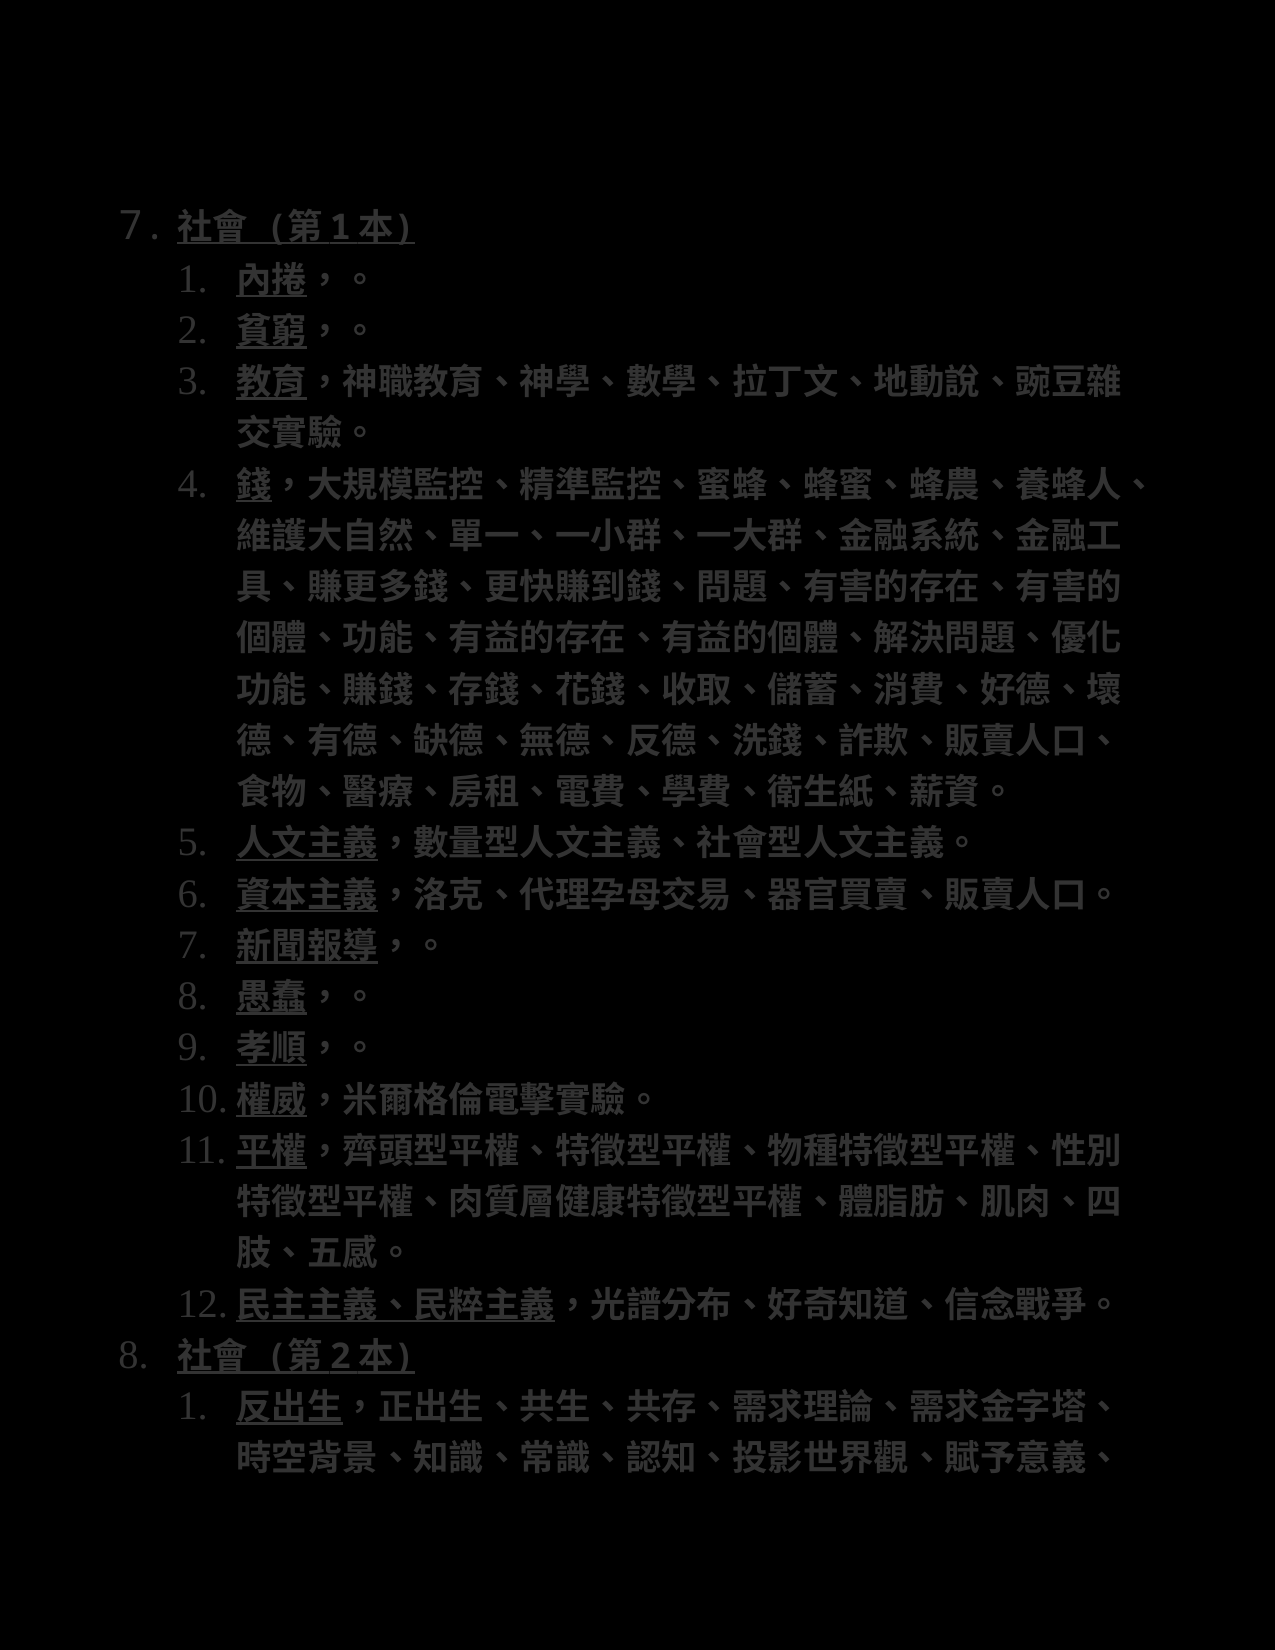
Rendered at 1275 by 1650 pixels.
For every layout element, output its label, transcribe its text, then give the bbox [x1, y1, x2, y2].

list 資本主義，洛克、代理孕母交易、器官買賣、販賣人口。 [177, 866, 1157, 917]
list 新聞報導，。 [177, 917, 1157, 968]
list 愚蠢，。 [177, 968, 1157, 1020]
list 平權，齊頭型平權、特徵型平權、物種特徵型平權、性別特徵型平權、肉質層健康特徵型平權、體脂肪、肌肉、四肢、五感。 [177, 1122, 1157, 1276]
list 教育，神職教育、神學、數學、拉丁文、地動說、豌豆雜交實驗。 [177, 353, 1157, 456]
list 貧窮，。 [177, 302, 1157, 353]
list 孝順，。 [177, 1020, 1157, 1071]
list 內捲，。 [177, 251, 1157, 302]
list 民主主義、民粹主義，光譜分布、好奇知道、信念戰爭。 [177, 1276, 1157, 1327]
list 社會 (第1本) [118, 196, 1157, 251]
list 錢，大規模監控、精準監控、蜜蜂、蜂蜜、蜂農、養蜂人、維護大自然、單一、一小群、一大群、金融系統、金融工具、賺更多錢、更快賺到錢、問題、有害的存在、有害的個體、功能、有益的存在、有益的個體、解決問題、優化功能、賺錢、存錢、花錢、收取、儲蓄、消費、好德、壞德、有德、缺德、無德、反德、洗錢、詐欺、販賣人口、食物、醫療、房租、電費、學費、衛生紙、薪資。 [177, 456, 1157, 815]
list 人文主義，數量型人文主義、社會型人文主義。 [177, 815, 1157, 866]
list 權威，米爾格倫電擊實驗。 [177, 1071, 1157, 1122]
list 反出生，正出生、共生、共存、需求理論、需求金字塔、時空背景、知識、常識、認知、投影世界觀、賦予意義、 [177, 1378, 1157, 1481]
list 社會 (第2本) [118, 1327, 1157, 1378]
